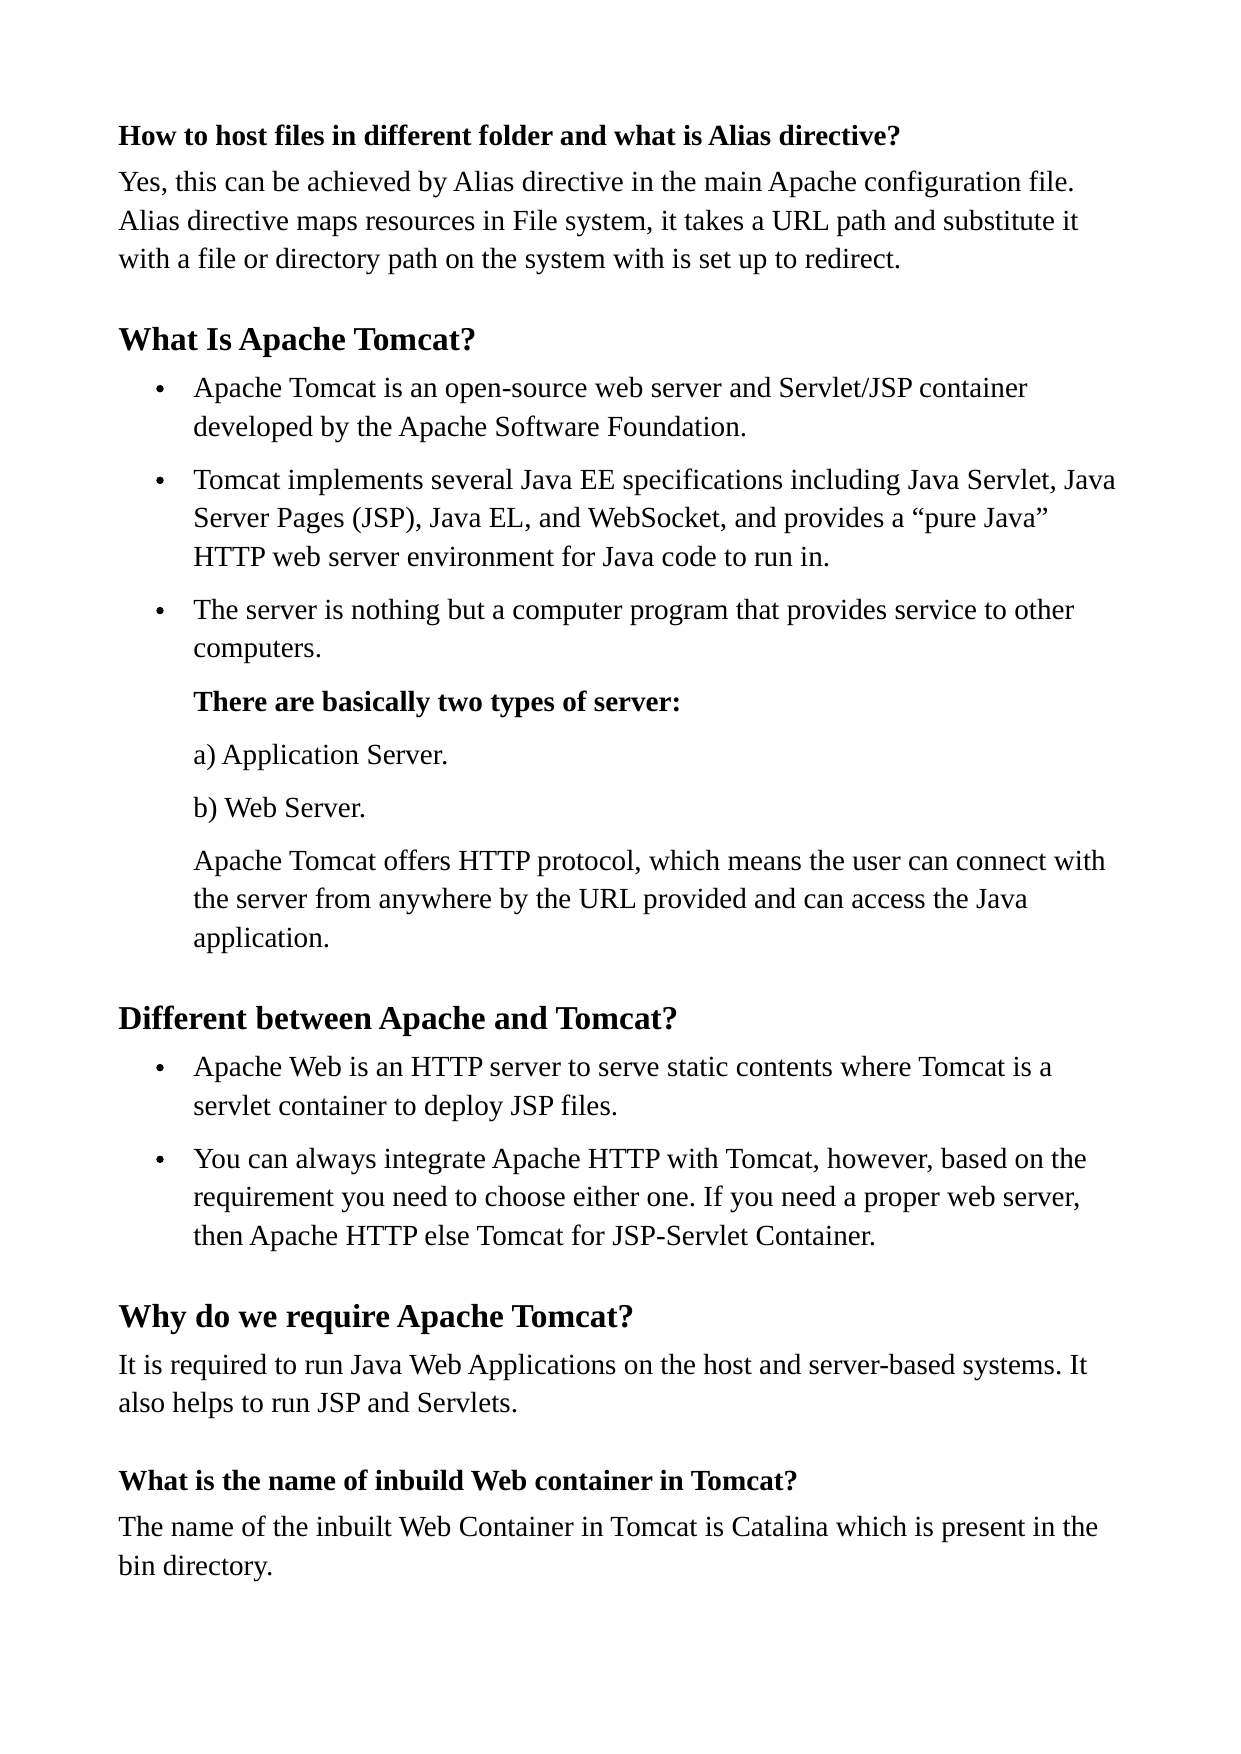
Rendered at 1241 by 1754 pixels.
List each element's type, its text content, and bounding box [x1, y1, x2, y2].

list There are basically two types of server: [156, 684, 1122, 717]
list Tomcat implements several Java EE specifications including Java Servlet, Java Server Pages (JSP), Java EL, and WebSocket, and provides a “pure Java” HTTP web server environment for Java code to run in. [156, 462, 1122, 572]
subtitle What is the name of inbuild Web container in Tomcat? [118, 1463, 1122, 1497]
subtitle How to host files in different folder and what is Alias directive? [118, 118, 1122, 152]
list You can always integrate Apache HTTP with Tomcat, however, based on the requirement you need to choose either one. If you need a proper web server, then Apache HTTP else Tomcat for JSP-Servlet Container. [156, 1141, 1122, 1251]
text Yes, this can be achieved by Alias directive in the main Apache configuration file. Alias directive maps resources in File system, it takes a URL path and substitute it with a file or directory path on the system with is set up to redirect. [118, 164, 1122, 275]
text It is required to run Java Web Applications on the host and server-based systems. It also helps to run JSP and Servlets. [118, 1347, 1122, 1419]
text The name of the inbuilt Web Container in Tomcat is Catalina which is present in the bin directory. [118, 1509, 1122, 1582]
subtitle Why do we require Apache Tomcat? [118, 1296, 1122, 1334]
list Apache Tomcat offers HTTP protocol, which means the user can connect with the server from anywhere by the URL provided and can access the Java application. [156, 843, 1122, 954]
subtitle Different between Apache and Tomcat? [118, 998, 1122, 1037]
subtitle What Is Apache Tomcat? [118, 319, 1122, 358]
list The server is nothing but a computer program that provides service to other computers. [156, 592, 1122, 664]
list Apache Web is an HTTP server to serve static contents where Tomcat is a servlet container to deploy JSP files. [156, 1049, 1122, 1121]
list b) Web Server. [156, 790, 1122, 823]
list a) Application Server. [156, 737, 1122, 770]
list Apache Tomcat is an open-source web server and Servlet/JSP container developed by the Apache Software Foundation. [156, 370, 1122, 442]
